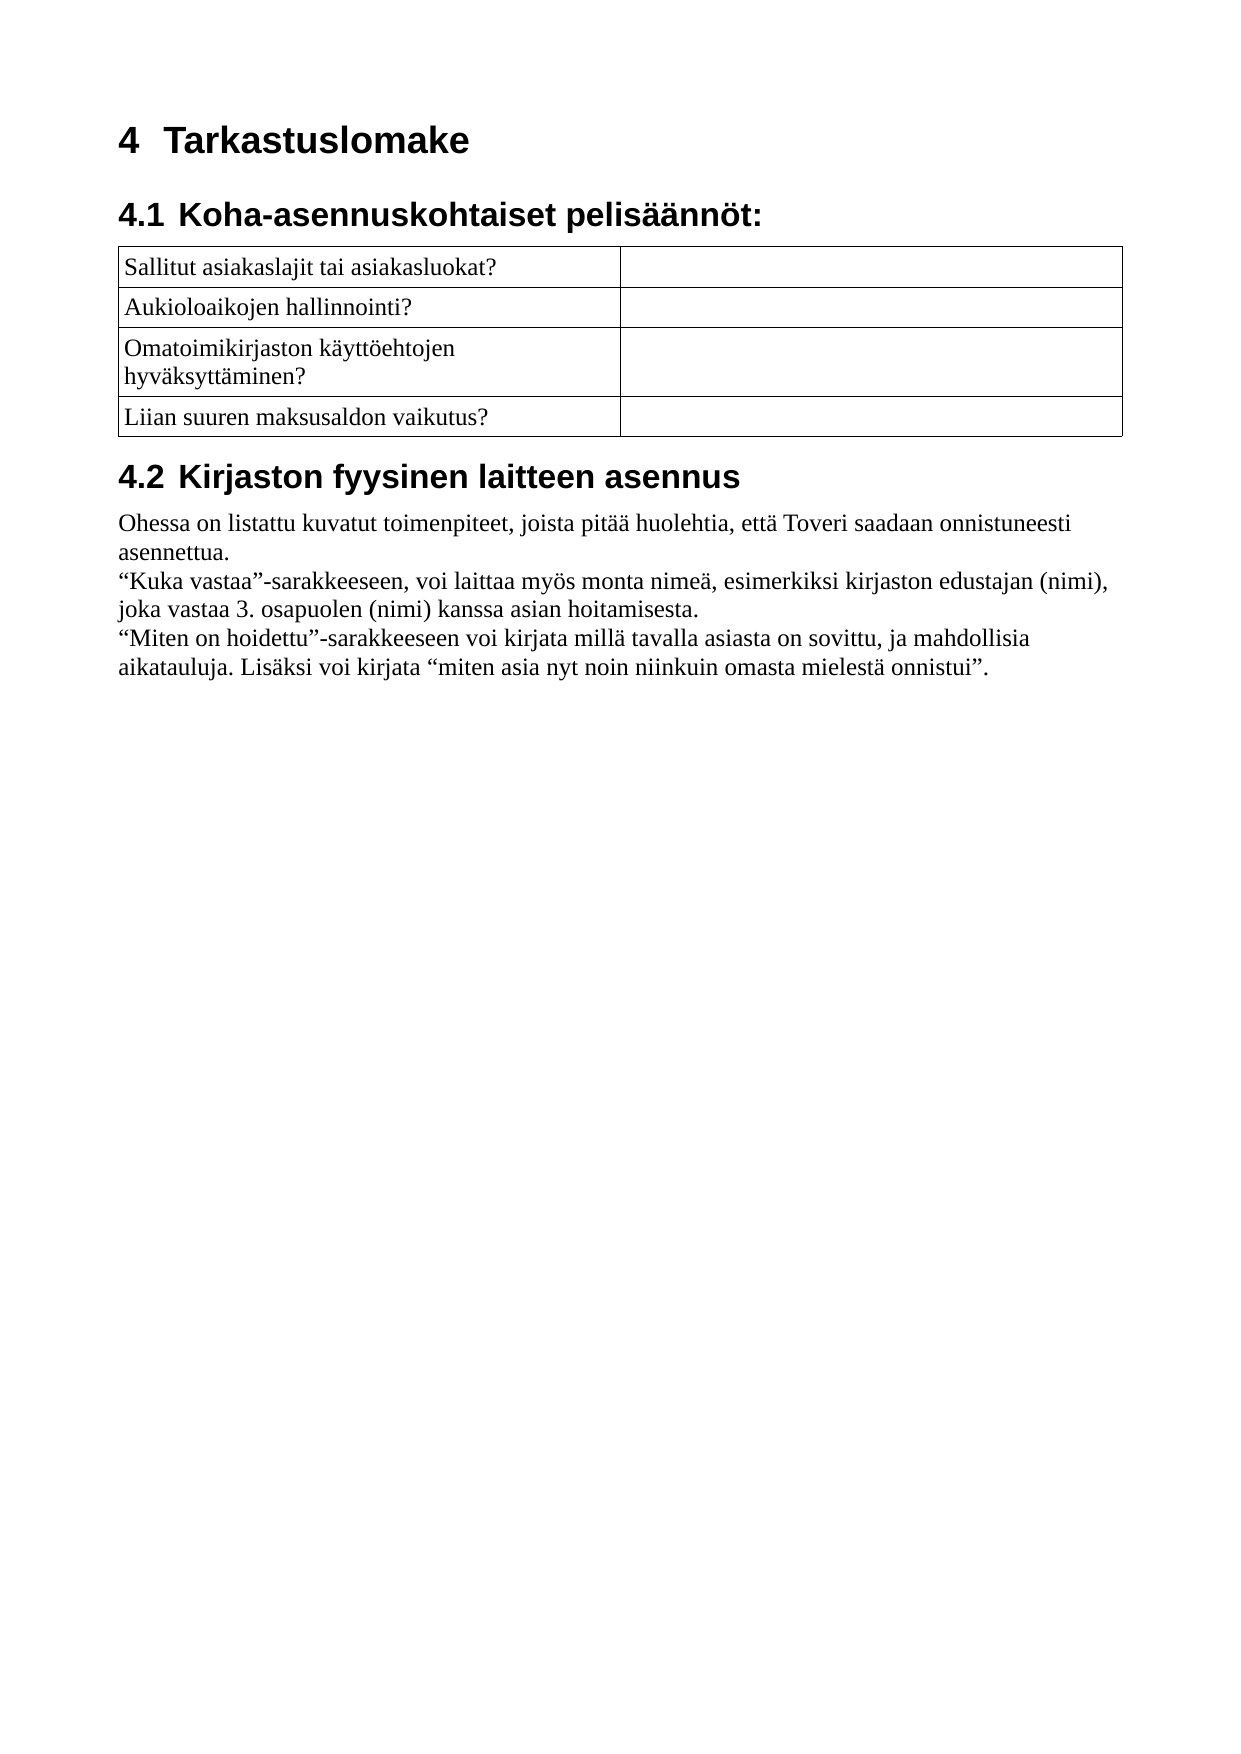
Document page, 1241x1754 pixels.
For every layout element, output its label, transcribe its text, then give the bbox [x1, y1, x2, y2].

table_cell [621, 328, 1122, 396]
table_cell Aukioloaikojen hallinnointi? [119, 288, 620, 327]
table_header [621, 247, 1122, 287]
table_cell [621, 397, 1122, 436]
table_cell [621, 288, 1122, 327]
subtitle Koha-asennuskohtaiset pelisäännöt: [118, 195, 1122, 234]
text Ohessa on listattu kuvatut toimenpiteet, joista pitää huolehtia, että Toveri saadaan onnistuneesti asennettua. [118, 508, 1122, 566]
subtitle Tarkastuslomake [118, 118, 1122, 162]
table_cell Omatoimikirjaston käyttöehtojen hyväksyttäminen? [119, 328, 620, 396]
text “Miten on hoidettu”-sarakkeeseen voi kirjata millä tavalla asiasta on sovittu, ja mahdollisia aikatauluja. Lisäksi voi kirjata “miten asia nyt noin niinkuin omasta mielestä onnistui”. [118, 623, 1122, 681]
table_cell Liian suuren maksusaldon vaikutus? [119, 397, 620, 436]
subtitle Kirjaston fyysinen laitteen asennus [118, 457, 1122, 496]
text “Kuka vastaa”-sarakkeeseen, voi laittaa myös monta nimeä, esimerkiksi kirjaston edustajan (nimi), joka vastaa 3. osapuolen (nimi) kanssa asian hoitamisesta. [118, 566, 1122, 623]
table_header Sallitut asiakaslajit tai asiakasluokat? [119, 247, 620, 287]
